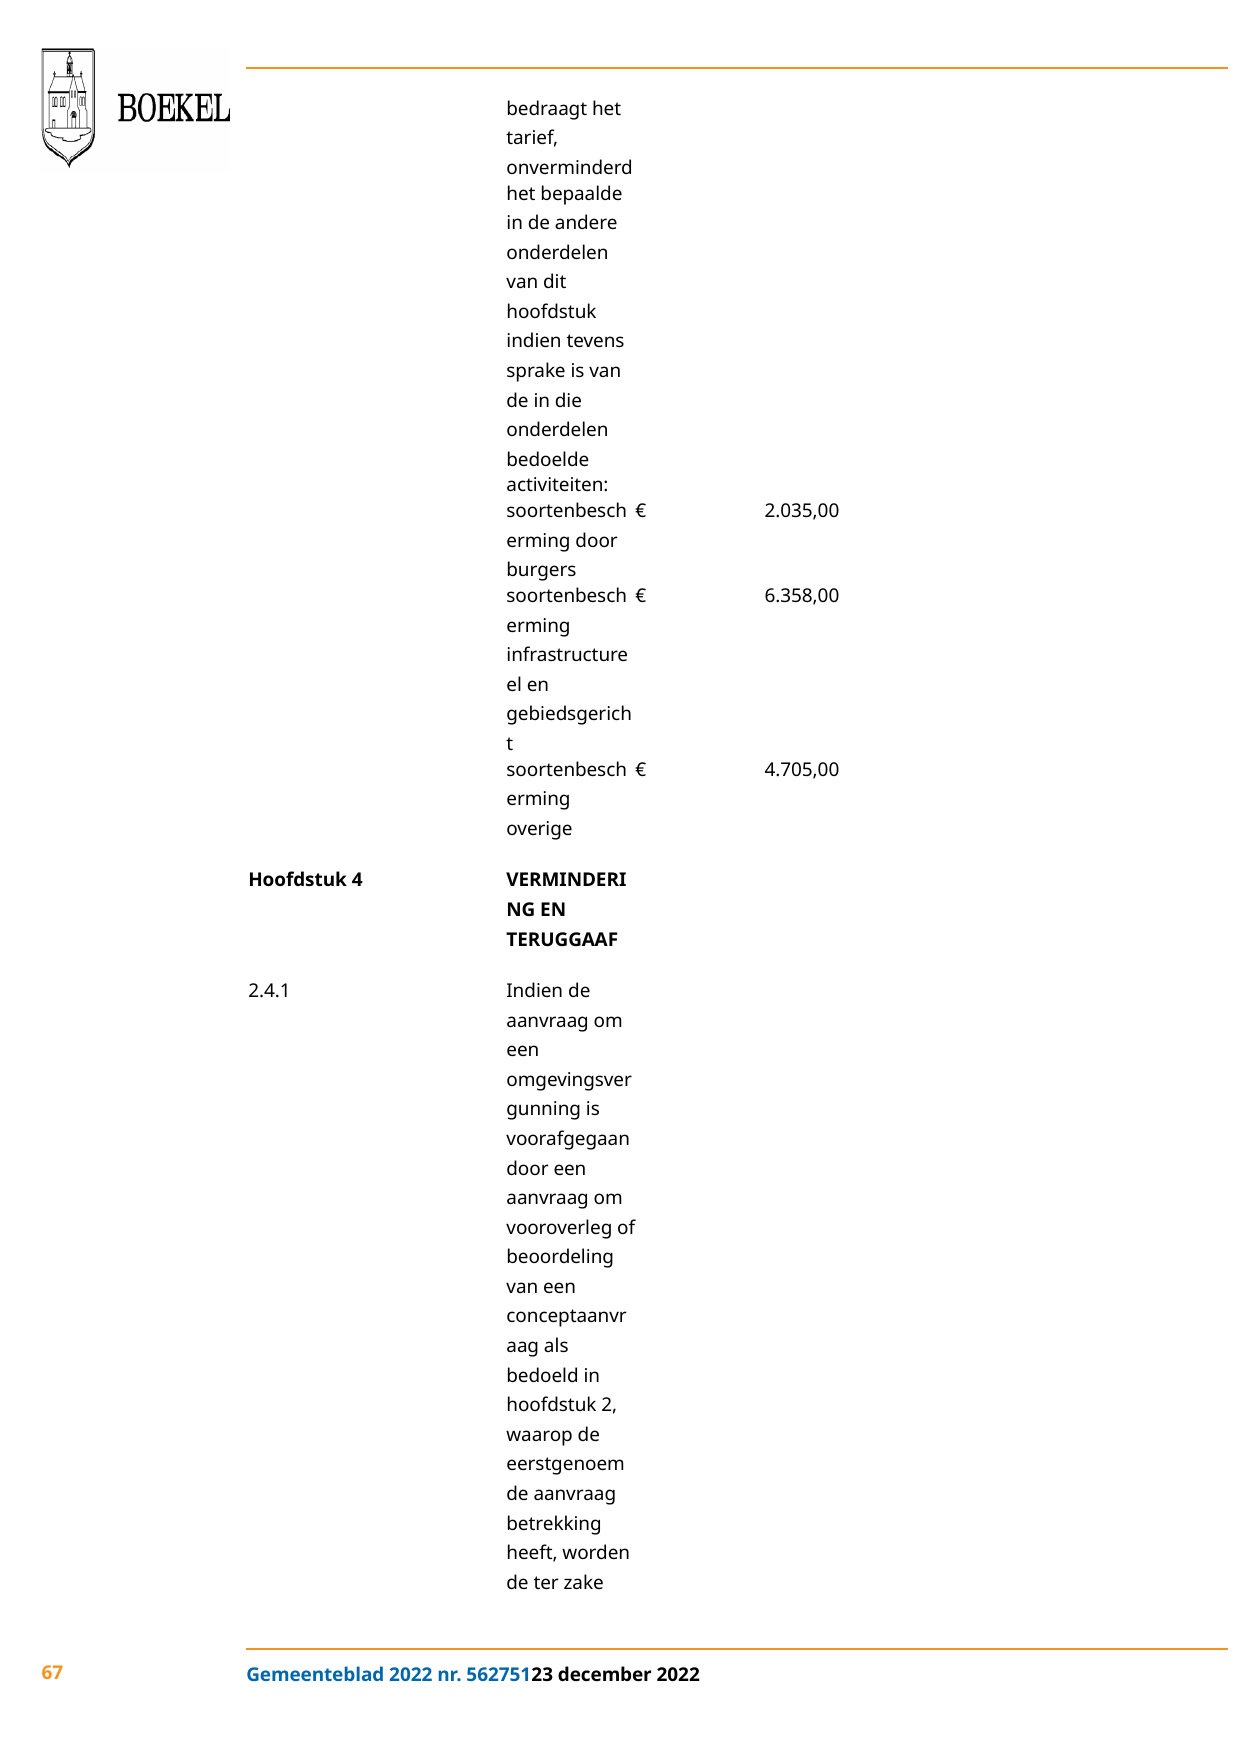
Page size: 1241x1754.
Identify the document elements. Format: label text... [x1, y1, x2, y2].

table_cell het bepaalde in de andere onderdelen van dit hoofdstuk indien tevens sprake is van de in die onderdelen bedoelde [506, 180, 635, 472]
table_cell soortenbescherming overige [506, 756, 635, 841]
table_cell € [635, 756, 764, 841]
table_cell [506, 841, 635, 867]
table_cell [506, 951, 635, 977]
table_cell [635, 867, 764, 951]
picture [41, 47, 231, 172]
table_cell [764, 180, 1022, 472]
table_cell VERMINDERING EN TERUGGAAF [506, 867, 635, 951]
table_cell activiteiten: [506, 472, 635, 497]
table_cell soortenbescherming door burgers [506, 498, 635, 582]
table_cell [764, 95, 1022, 180]
table_cell 2.4.1 [248, 977, 506, 1594]
table_cell [248, 472, 506, 497]
table_cell soortenbescherming infrastructureel en gebiedsgericht [506, 582, 635, 756]
table_cell [764, 977, 1022, 1594]
table_cell Hoofdstuk 4 [248, 867, 506, 951]
table_cell 6.358,00 [764, 582, 1022, 756]
table_cell [248, 951, 506, 977]
table_cell [248, 582, 506, 756]
table_cell 4.705,00 [764, 756, 1022, 841]
table_cell [635, 951, 764, 977]
table_cell [635, 95, 764, 180]
table_cell [635, 472, 764, 497]
table_cell [764, 841, 1022, 867]
table_cell € [635, 498, 764, 582]
table_cell [635, 841, 764, 867]
table_cell [635, 180, 764, 472]
table_cell [248, 95, 506, 180]
table_cell [248, 180, 506, 472]
table_cell [764, 951, 1022, 977]
table_cell 2.035,00 [764, 498, 1022, 582]
table_cell [248, 756, 506, 841]
table_cell Indien de aanvraag om een omgevingsvergunning is voorafgegaan door een aanvraag om vooroverleg of beoordeling van een conceptaanvraag als bedoeld in hoofdstuk 2, waarop de eerstgenoemde aanvraag betrekking heeft, worden de ter zake [506, 977, 635, 1594]
table_cell [764, 867, 1022, 951]
table_cell [635, 977, 764, 1594]
table_cell [248, 841, 506, 867]
table_cell € [635, 582, 764, 756]
table_cell [248, 498, 506, 582]
table_cell [764, 472, 1022, 497]
table_cell bedraagt het tarief, onverminderd [506, 95, 635, 180]
